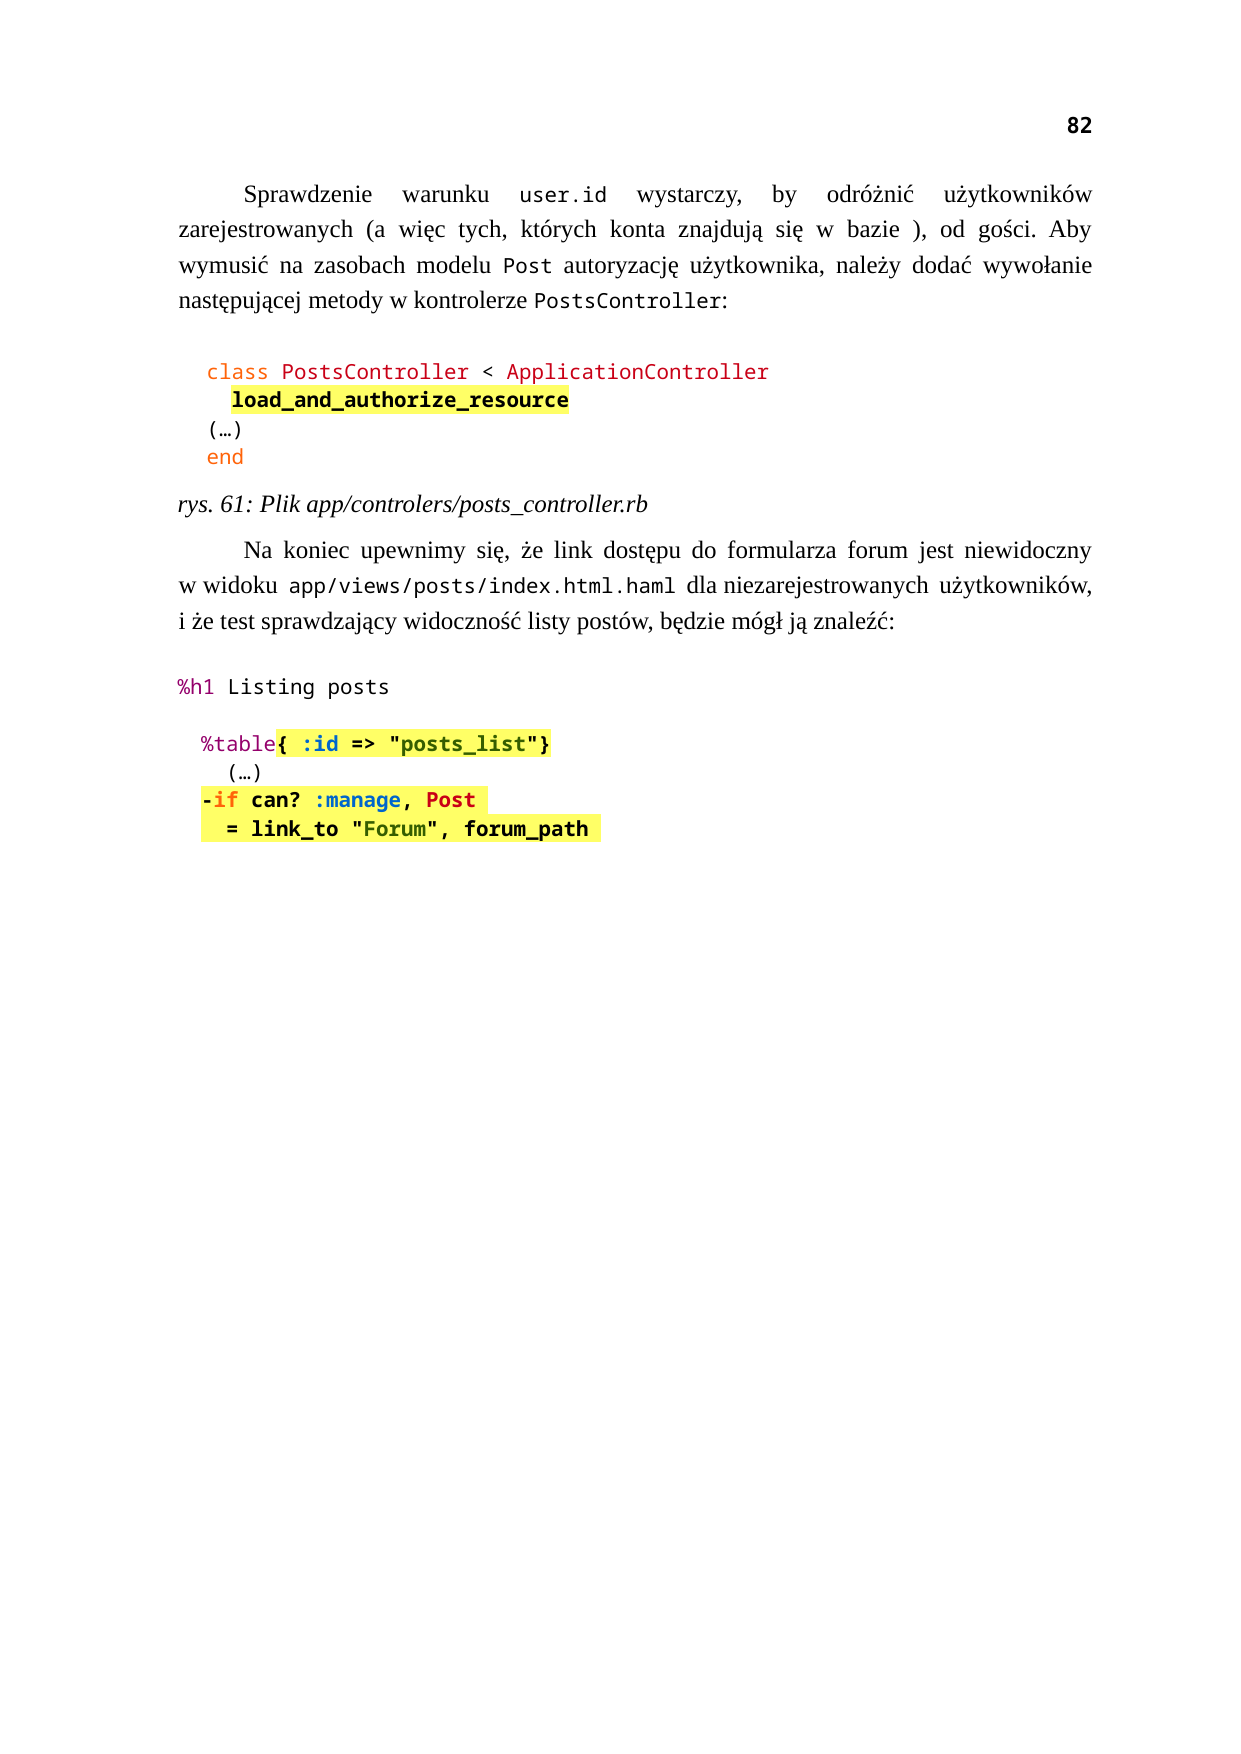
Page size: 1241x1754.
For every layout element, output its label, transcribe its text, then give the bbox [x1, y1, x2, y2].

table_header class PostsController < ApplicationController load_and_authorize_resource (…) end [177, 351, 1093, 476]
text rys. 61: Plik app/controlers/posts_controller.rb [177, 489, 1093, 518]
text -if can? :manage, Post [189, 786, 1093, 814]
text %h1 Listing posts [177, 672, 1093, 700]
text Na koniec upewnimy się, że link dostępu do formularza forum jest niewidoczny w widoku app/views/posts/index.html.haml dla niezarejestrowanych użytkowników, i że test sprawdzający widoczność listy postów, będzie mógł ją znaleźć: [178, 530, 1093, 636]
text (…) [189, 757, 1093, 786]
text Sprawdzenie warunku user.id wystarczy, by odróżnić użytkowników zarejestrowanych (a więc tych, których konta znajdują się w bazie ), od gości. Aby wymusić na zasobach modelu Post autoryzację użytkownika, należy dodać wywołanie następującej metody w kontrolerze PostsController: [178, 174, 1093, 316]
text = link_to "Forum", forum_path [189, 814, 1093, 842]
text %table{ :id => "posts_list"} [189, 729, 1093, 757]
